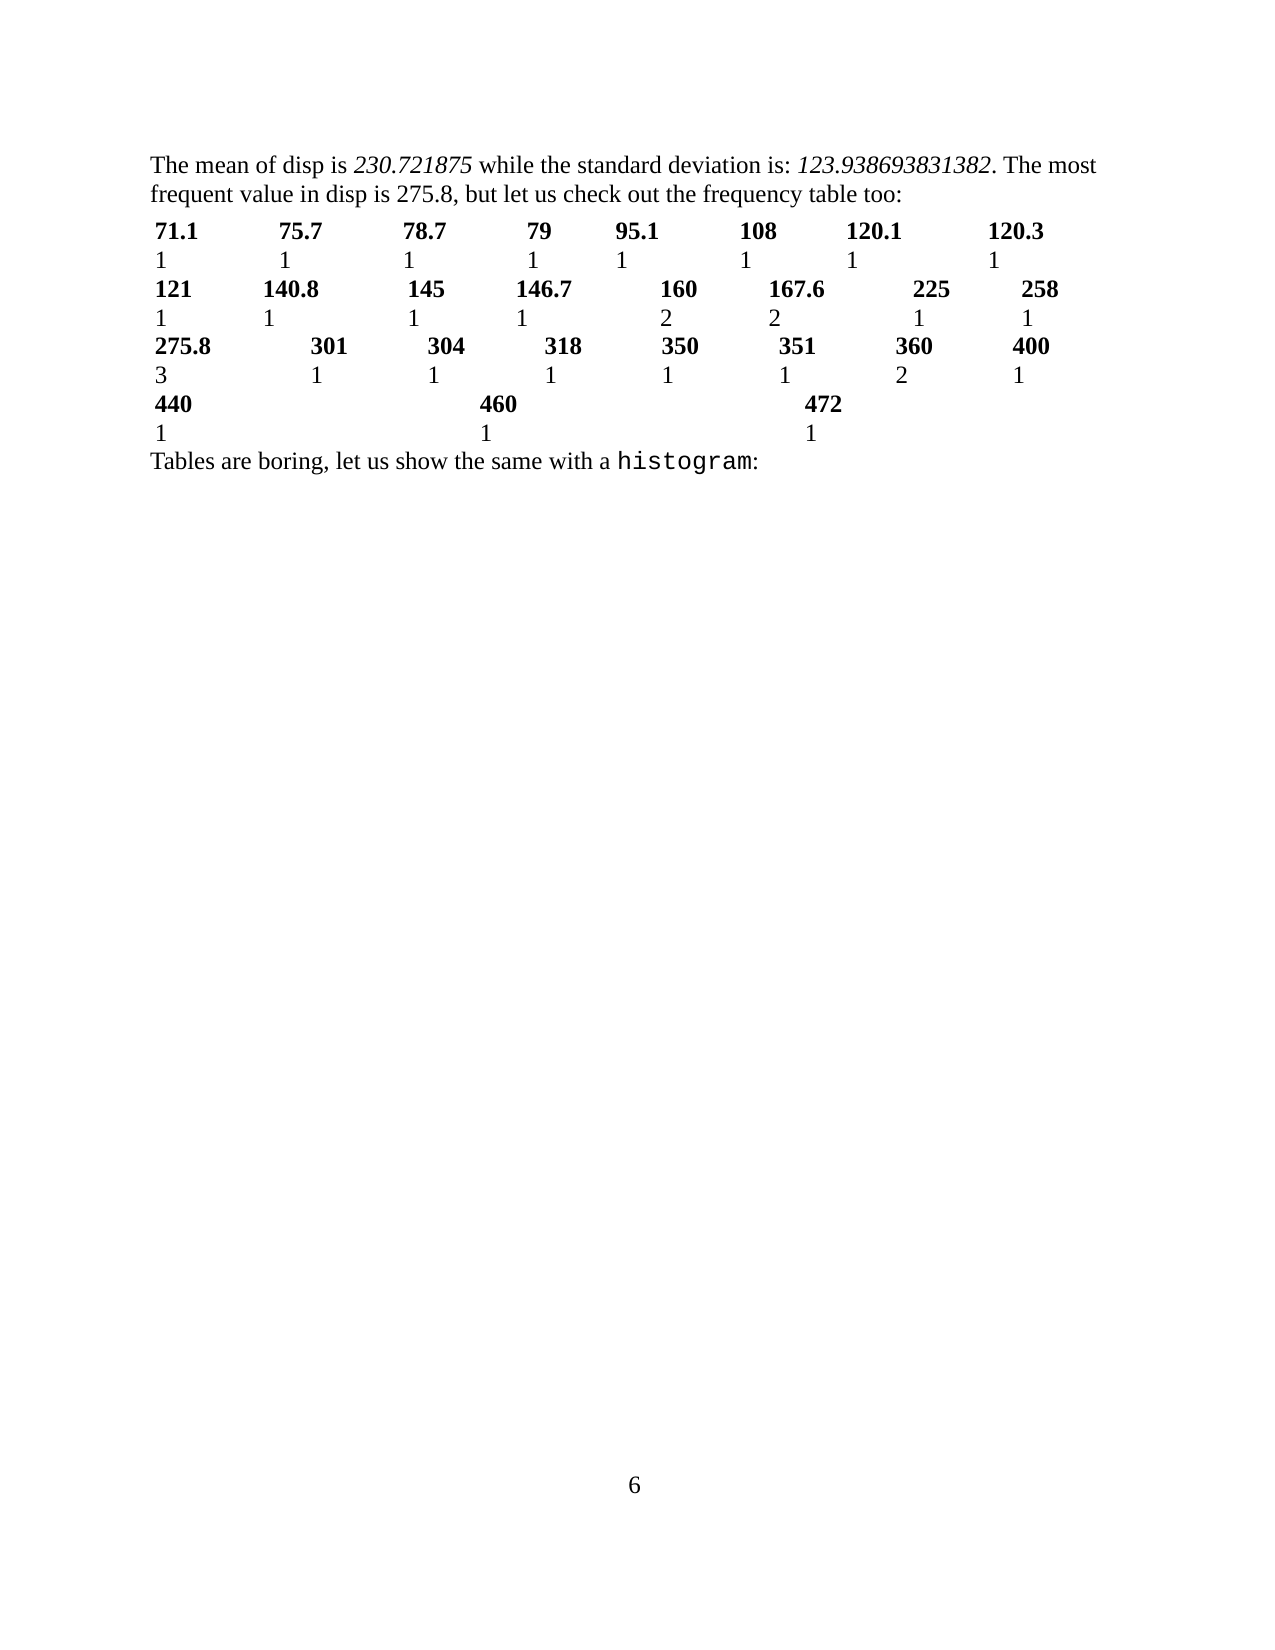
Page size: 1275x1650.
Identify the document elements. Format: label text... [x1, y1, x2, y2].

table_cell 1 [274, 245, 398, 274]
table_header 258 [1017, 274, 1125, 303]
table_header 160 [655, 274, 764, 303]
table_header 318 [540, 331, 657, 360]
table_header 400 [1008, 331, 1125, 360]
table_cell 1 [150, 418, 475, 446]
table_header 71.1 [150, 216, 274, 245]
table_cell 1 [611, 245, 735, 274]
table_cell 1 [1017, 303, 1125, 331]
table_cell 2 [655, 303, 764, 331]
table_header 167.6 [764, 274, 908, 303]
table_cell 1 [908, 303, 1017, 331]
text The mean of disp is 230.721875 while the standard deviation is: 123.938693831382. The most frequent value in disp is 275.8, but let us check out the frequency table too: [150, 150, 1125, 207]
table_cell 1 [475, 418, 800, 446]
table_cell 1 [423, 360, 540, 389]
table_header 79 [522, 216, 611, 245]
table_cell 2 [764, 303, 908, 331]
table_header 301 [306, 331, 423, 360]
table_header 275.8 [150, 331, 306, 360]
table_cell 1 [774, 360, 891, 389]
table_header 145 [403, 274, 511, 303]
table_header 75.7 [274, 216, 398, 245]
table_cell 2 [891, 360, 1008, 389]
text Tables are boring, let us show the same with a histogram: [150, 446, 1125, 477]
table_header 472 [800, 389, 1125, 418]
table_cell 1 [150, 303, 258, 331]
table_header 146.7 [511, 274, 655, 303]
table_header 351 [774, 331, 891, 360]
table_header 460 [475, 389, 800, 418]
table_cell 3 [150, 360, 306, 389]
table_header 440 [150, 389, 475, 418]
table_cell 1 [511, 303, 655, 331]
table_cell 1 [258, 303, 403, 331]
table_header 121 [150, 274, 258, 303]
table_cell 1 [398, 245, 522, 274]
table_header 225 [908, 274, 1017, 303]
table_cell 1 [841, 245, 983, 274]
table_cell 1 [150, 245, 274, 274]
table_header 120.3 [983, 216, 1125, 245]
table_cell 1 [540, 360, 657, 389]
table_header 108 [735, 216, 841, 245]
table_header 120.1 [841, 216, 983, 245]
table_header 350 [657, 331, 774, 360]
table_header 140.8 [258, 274, 403, 303]
table_header 95.1 [611, 216, 735, 245]
table_cell 1 [800, 418, 1125, 446]
table_cell 1 [403, 303, 511, 331]
table_header 78.7 [398, 216, 522, 245]
table_header 360 [891, 331, 1008, 360]
table_cell 1 [306, 360, 423, 389]
table_cell 1 [983, 245, 1125, 274]
table_cell 1 [522, 245, 611, 274]
table_header 304 [423, 331, 540, 360]
table_cell 1 [1008, 360, 1125, 389]
table_cell 1 [735, 245, 841, 274]
table_cell 1 [657, 360, 774, 389]
